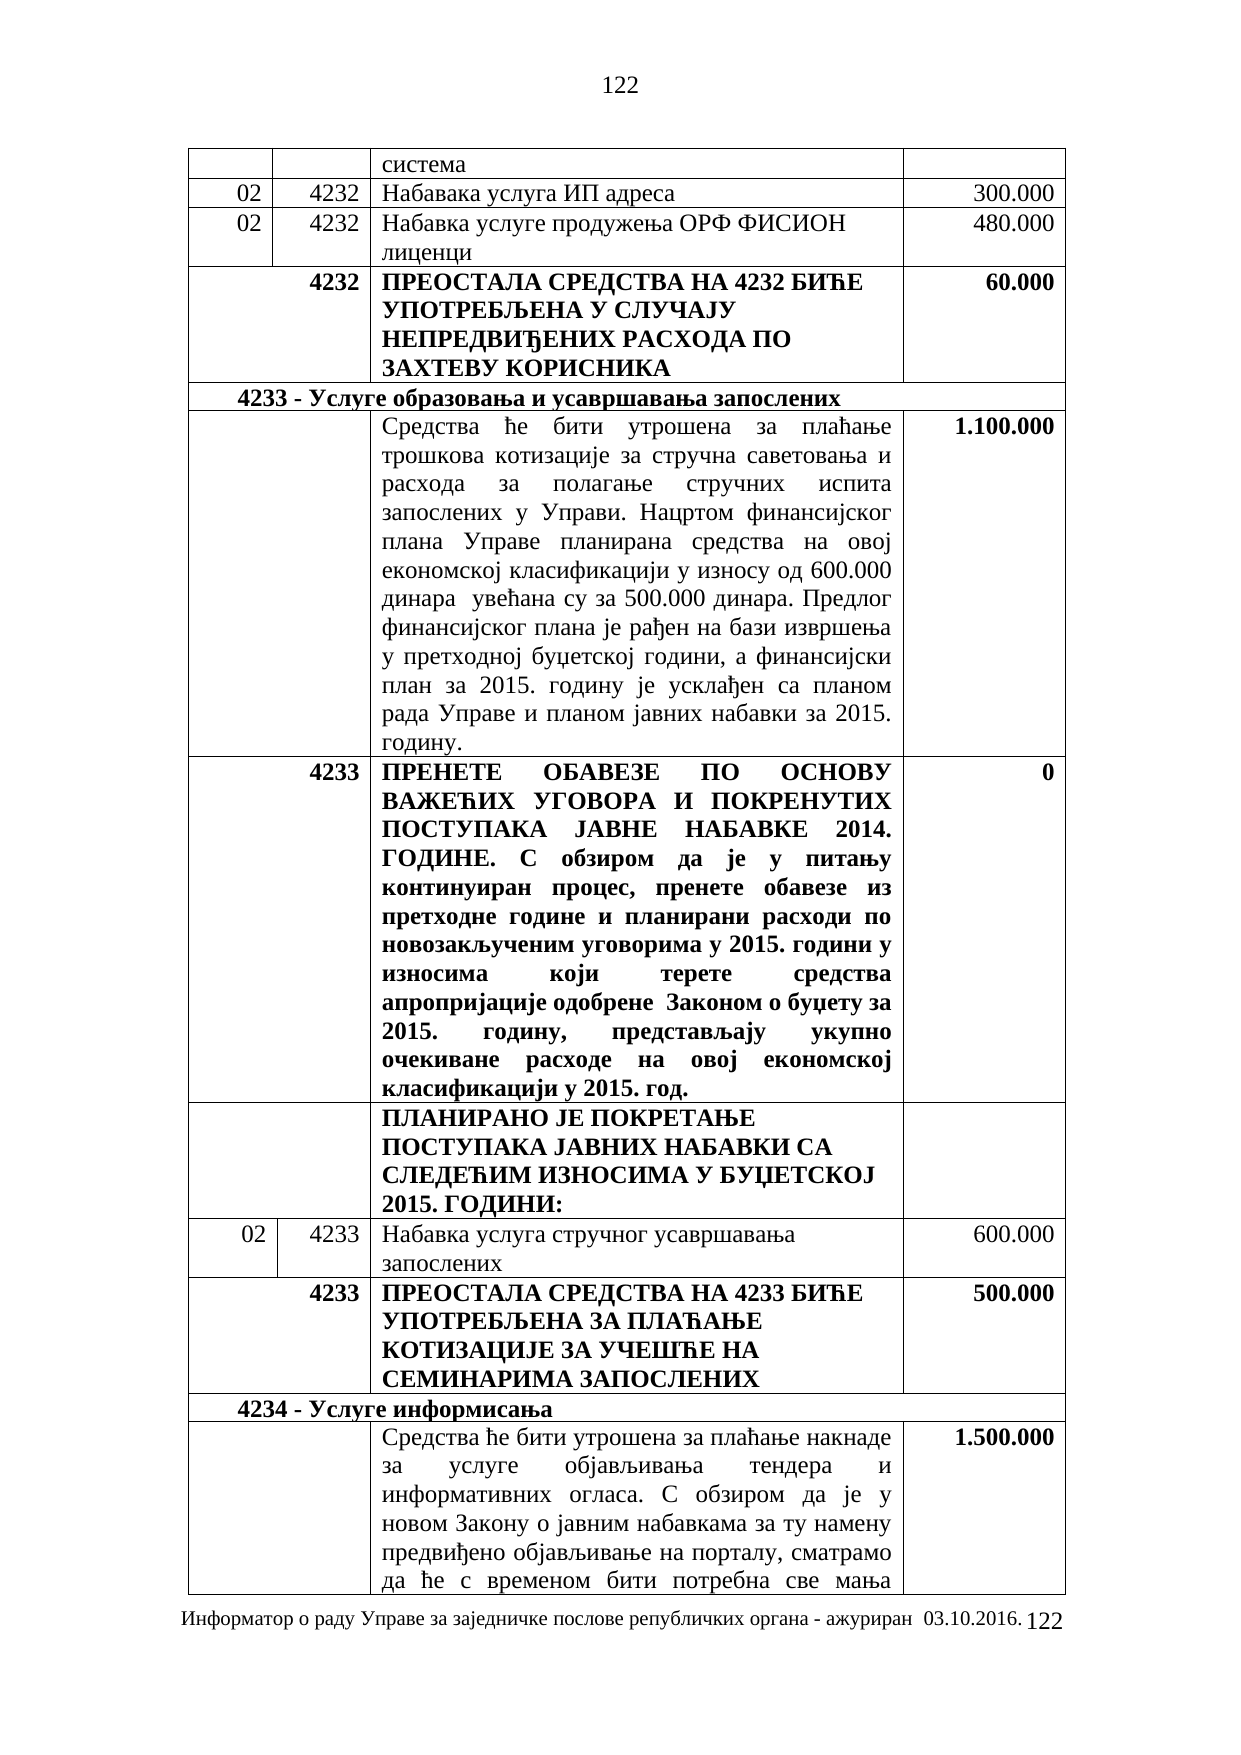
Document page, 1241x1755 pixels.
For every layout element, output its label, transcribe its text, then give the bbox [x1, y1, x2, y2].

table_cell ПЛАНИРАНО ЈЕ ПОКРЕТАЊЕ ПОСТУПАКА ЈАВНИХ НАБАВКИ СА СЛЕДЕЋИМ ИЗНОСИМА У БУЏЕТСКОЈ 2015. ГОДИНИ: [371, 1103, 903, 1218]
table_cell система [371, 149, 903, 177]
table_cell 1.500.000 [904, 1422, 1065, 1594]
table_cell 02 [189, 1219, 277, 1277]
table_cell 4233 [278, 1219, 370, 1277]
table_cell 4233 [189, 757, 370, 1102]
table_cell 4232 [189, 267, 370, 382]
table_cell 4233 [189, 1278, 370, 1393]
table_cell Набавка услуга стручног усавршавања запослених [371, 1219, 903, 1277]
table_cell [189, 411, 370, 756]
table_cell 4233 - Услуге образовања и усавршавања запослених [189, 383, 1065, 410]
table_cell 02 [189, 179, 272, 207]
table_cell 1.100.000 [904, 411, 1065, 756]
table_cell 02 [189, 208, 272, 266]
table_cell Средства ће бити утрошена за плаћање трошкова котизације за стручна саветовања и расхода за полагање стручних испита запослених у Управи. Нацртом финансијског плана Управе планирана средства на овој економској класификацији у износу од 600.000 динара увећана су за 500.000 динара. Предлог финансијског плана је рађен на бази извршења у претходној буџетској години, а финансијски план за 2015. годину је усклађен са планом рада Управе и планом јавних набавки за 2015. годину. [371, 411, 903, 756]
table_cell 4232 [273, 179, 370, 207]
table_cell [189, 149, 272, 177]
table_cell [273, 149, 370, 177]
table_cell 4232 [273, 208, 370, 266]
table_cell 60.000 [904, 267, 1065, 382]
table_cell 500.000 [904, 1278, 1065, 1393]
table_cell 4234 - Услуге информисања [189, 1394, 1065, 1421]
table_cell [904, 149, 1065, 177]
table_cell 300.000 [904, 179, 1065, 207]
table_cell [189, 1422, 370, 1594]
table_cell Средства ће бити утрошена за плаћање накнаде за услуге објављивања тендера и информативних огласа. С обзиром да је у новом Закону о јавним набавкама за ту намену предвиђено објављивање на порталу, сматрамо да ће с временом бити потребна све мања [371, 1422, 903, 1594]
table_cell 480.000 [904, 208, 1065, 266]
table_cell ПРЕОСТАЛА СРЕДСТВА НА 4233 БИЋЕ УПОТРЕБЉЕНА ЗА ПЛАЋАЊЕ КОТИЗАЦИЈЕ ЗА УЧЕШЋЕ НА СЕМИНАРИМА ЗАПОСЛЕНИХ [371, 1278, 903, 1393]
table_cell [904, 1103, 1065, 1218]
table_cell ПРЕНЕТЕ ОБАВЕЗЕ ПО ОСНОВУ ВАЖЕЋИХ УГОВОРА И ПОКРЕНУТИХ ПОСТУПАКА ЈАВНЕ НАБАВКЕ 2014. ГОДИНЕ. С обзиром да је у питању континуиран процес, пренете обавезе из претходне године и планирани расходи по новозакљученим уговорима у 2015. години у износима који терете средства апропријације одобрене Законом о буџету за 2015. годину, представљају укупно очекиване расходе на овој економској класификацији у 2015. год. [371, 757, 903, 1102]
table_cell Набавка услуге продужења ОРФ ФИСИОН лиценци [371, 208, 903, 266]
table_cell [189, 1103, 370, 1218]
table_cell 600.000 [904, 1219, 1065, 1277]
table_cell 0 [904, 757, 1065, 1102]
table_cell Набавака услуга ИП адреса [371, 179, 903, 207]
table_cell ПРЕОСТАЛА СРЕДСТВА НА 4232 БИЋЕ УПОТРЕБЉЕНА У СЛУЧАЈУ НЕПРЕДВИЂЕНИХ РАСХОДА ПО ЗАХТЕВУ КОРИСНИКА [371, 267, 903, 382]
